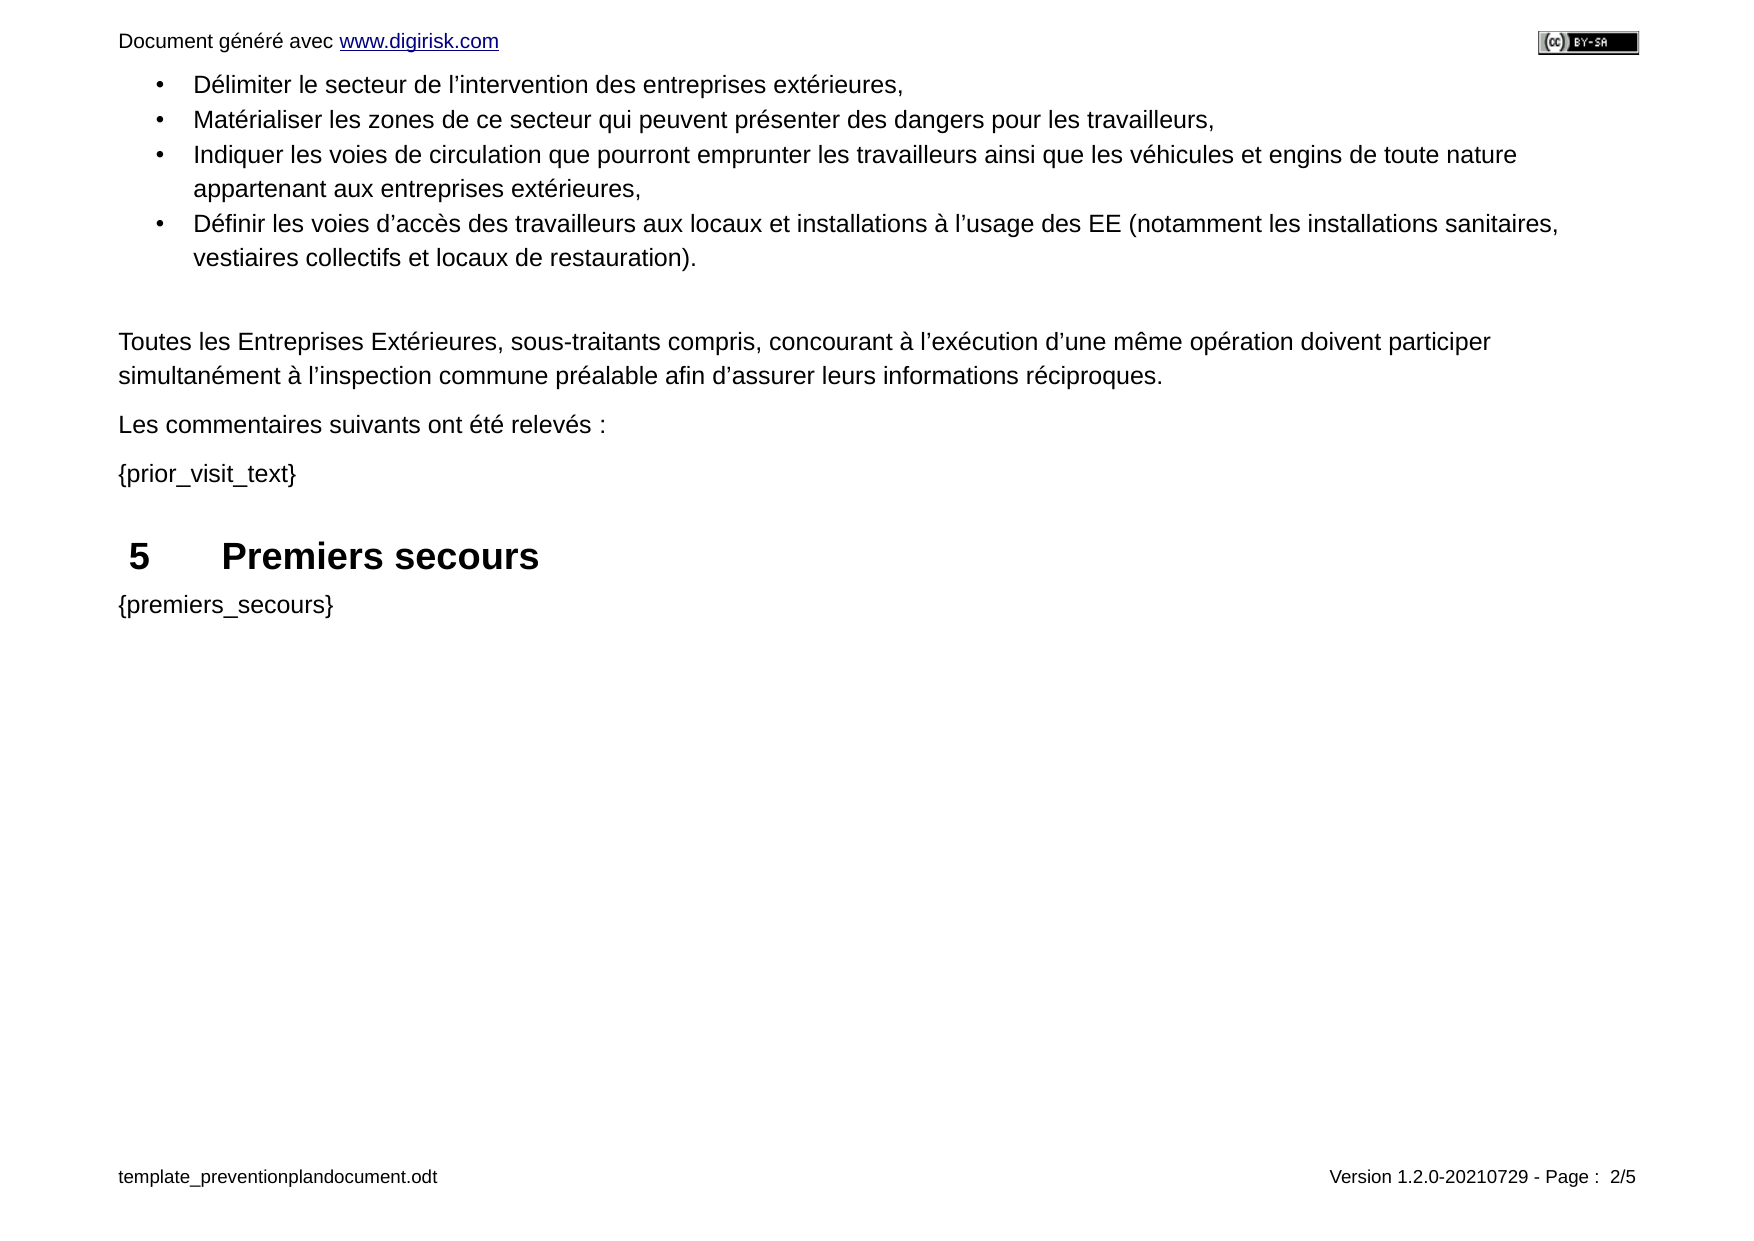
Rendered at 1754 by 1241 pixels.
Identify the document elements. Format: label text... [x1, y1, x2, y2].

text {premiers_secours} [118, 590, 1636, 618]
text {prior_visit_text} [118, 459, 1636, 488]
subtitle Premiers secours [118, 533, 1636, 577]
picture [1538, 31, 1640, 55]
text Les commentaires suivants ont été relevés : [118, 410, 1636, 439]
text Toutes les Entreprises Extérieures, sous-traitants compris, concourant à l’exécution d’une même opération doivent participer simultanément à l’inspection commune préalable afin d’assurer leurs informations réciproques. [118, 327, 1636, 390]
list Matérialiser les zones de ce secteur qui peuvent présenter des dangers pour les travailleurs, [156, 105, 1636, 134]
list Délimiter le secteur de l’intervention des entreprises extérieures, [156, 71, 1636, 99]
list Indiquer les voies de circulation que pourront emprunter les travailleurs ainsi que les véhicules et engins de toute nature appartenant aux entreprises extérieures, [156, 140, 1636, 203]
list Définir les voies d’accès des travailleurs aux locaux et installations à l’usage des EE (notamment les installations sanitaires, vestiaires collectifs et locaux de restauration). [156, 209, 1636, 272]
